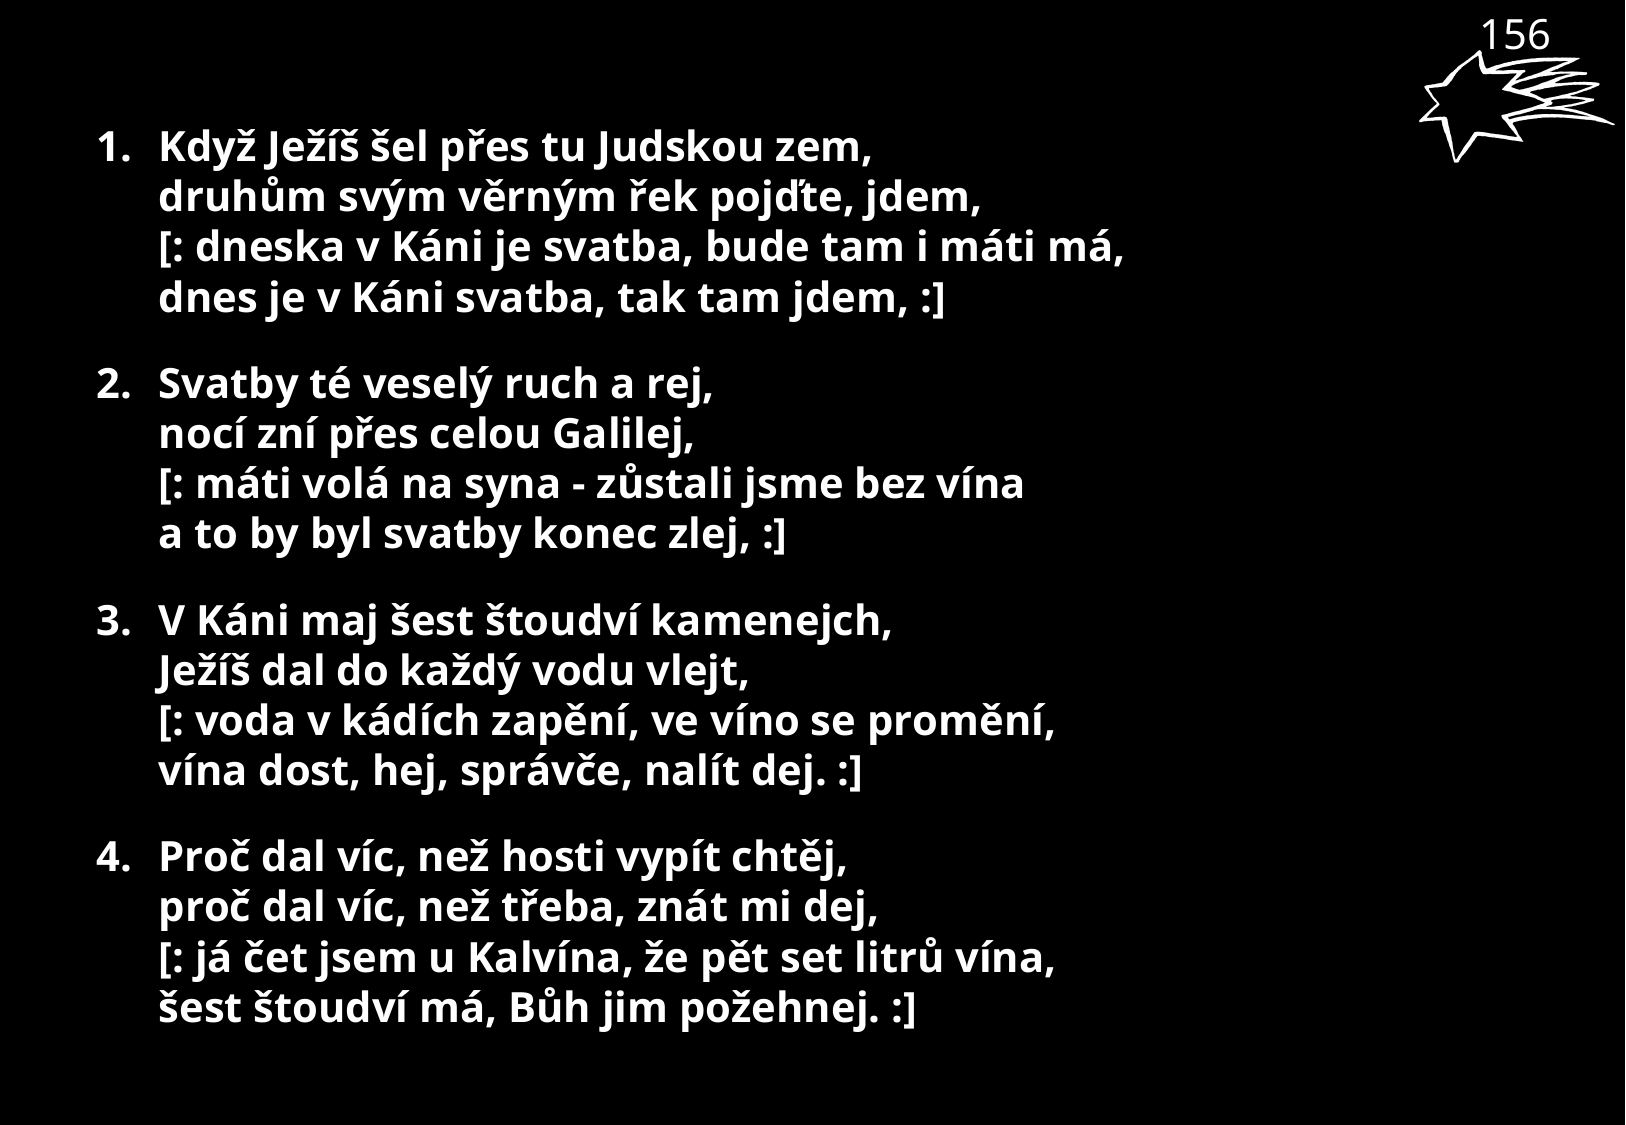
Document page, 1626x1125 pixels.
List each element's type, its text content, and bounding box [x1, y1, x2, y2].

text_box 156 [1405, 0, 1626, 66]
list Když Ježíš šel přes tu Judskou zem, druhům svým věrným řek pojďte, jdem, [: dneska v Káni je svatba, bude tam i máti má, dnes je v Káni svatba, tak tam jdem, :] Svatby té veselý ruch a rej, nocí zní přes celou Galilej, [: máti volá na syna - zůstali jsme bez vína a to by byl svatby konec zlej, :] V Káni maj šest štoudví kamenejch, Ježíš dal do každý vodu vlejt, [: voda v kádích zapění, ve víno se promění, vína dost, hej, správče, nalít dej. :] Proč dal víc, než hosti vypít chtěj, proč dal víc, než třeba, znát mi dej, [: já čet jsem u Kalvína, že pět set litrů vína, šest štoudví má, Bůh jim požehnej. :] [81, 112, 1544, 1101]
